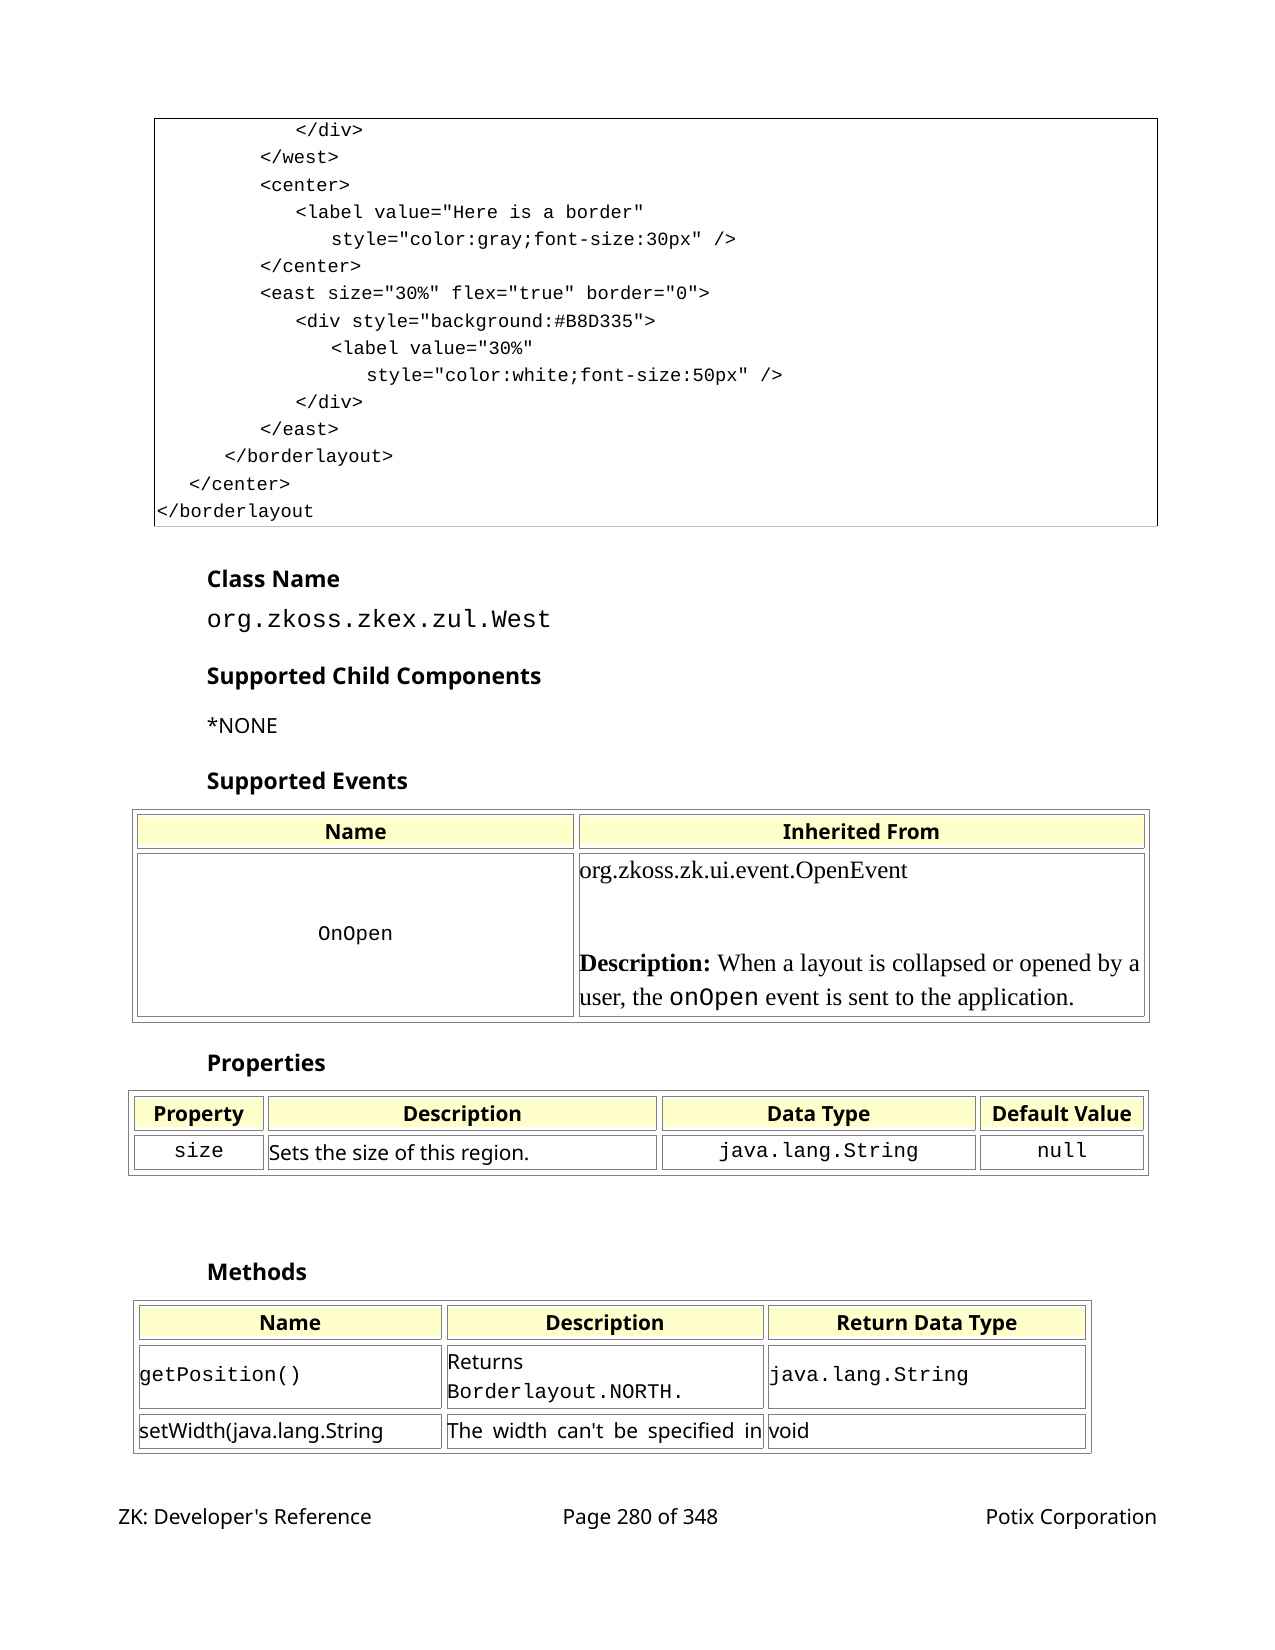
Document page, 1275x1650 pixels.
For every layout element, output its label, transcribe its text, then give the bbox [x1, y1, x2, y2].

table_header Name [136, 1301, 444, 1339]
table_cell org.zkoss.zk.ui.event.OpenEvent Description: When a layout is collapsed or opened by a user, the onOpen event is sent to the application. [576, 848, 1147, 1016]
table_header Default Value [978, 1091, 1146, 1130]
table_cell void [766, 1408, 1088, 1447]
subtitle Class Name [207, 563, 1157, 594]
table_header Data Type [659, 1091, 978, 1130]
text style="color:white;font-size:50px" /> [155, 363, 1157, 387]
text </west> [155, 145, 1157, 169]
text </borderlayout> [155, 444, 1157, 469]
table_header Description [266, 1091, 659, 1130]
table_header Description [444, 1301, 766, 1339]
text <east size="30%" flex="true" border="0"> [155, 281, 1157, 306]
text </center> [155, 472, 1157, 496]
table_cell java.lang.String [659, 1130, 978, 1169]
text org.zkoss.zkex.zul.West [207, 606, 1157, 634]
text *NONE [207, 711, 1157, 740]
table_cell Returns Borderlayout.NORTH. [444, 1339, 766, 1408]
subtitle Properties [207, 1047, 1157, 1078]
text <label value="Here is a border" [155, 200, 1157, 224]
table_cell Sets the size of this region. [266, 1130, 659, 1169]
table_cell The width can't be specified in [444, 1408, 766, 1447]
table_cell size [131, 1130, 266, 1169]
table_header Return Data Type [766, 1301, 1088, 1339]
text <div style="background:#B8D335"> [155, 308, 1157, 333]
table_header Name [134, 810, 576, 848]
text </center> [155, 254, 1157, 278]
table_cell getPosition() [136, 1339, 444, 1408]
text <label value="30%" [155, 336, 1157, 360]
table_header Property [131, 1091, 266, 1130]
text style="color:gray;font-size:30px" /> [155, 227, 1157, 251]
table_cell setWidth(java.lang.String [136, 1408, 444, 1447]
table_cell java.lang.String [766, 1339, 1088, 1408]
text </div> [155, 390, 1157, 414]
table_cell OnOpen [134, 848, 576, 1016]
text <center> [155, 172, 1157, 197]
text </east> [155, 417, 1157, 441]
text </borderlayout [155, 499, 1157, 526]
subtitle Supported Child Components [207, 659, 1157, 691]
text </div> [155, 119, 1157, 142]
table_cell null [978, 1130, 1146, 1169]
table_header Inherited From [576, 810, 1147, 848]
subtitle Supported Events [207, 765, 1157, 796]
subtitle Methods [207, 1256, 1157, 1287]
